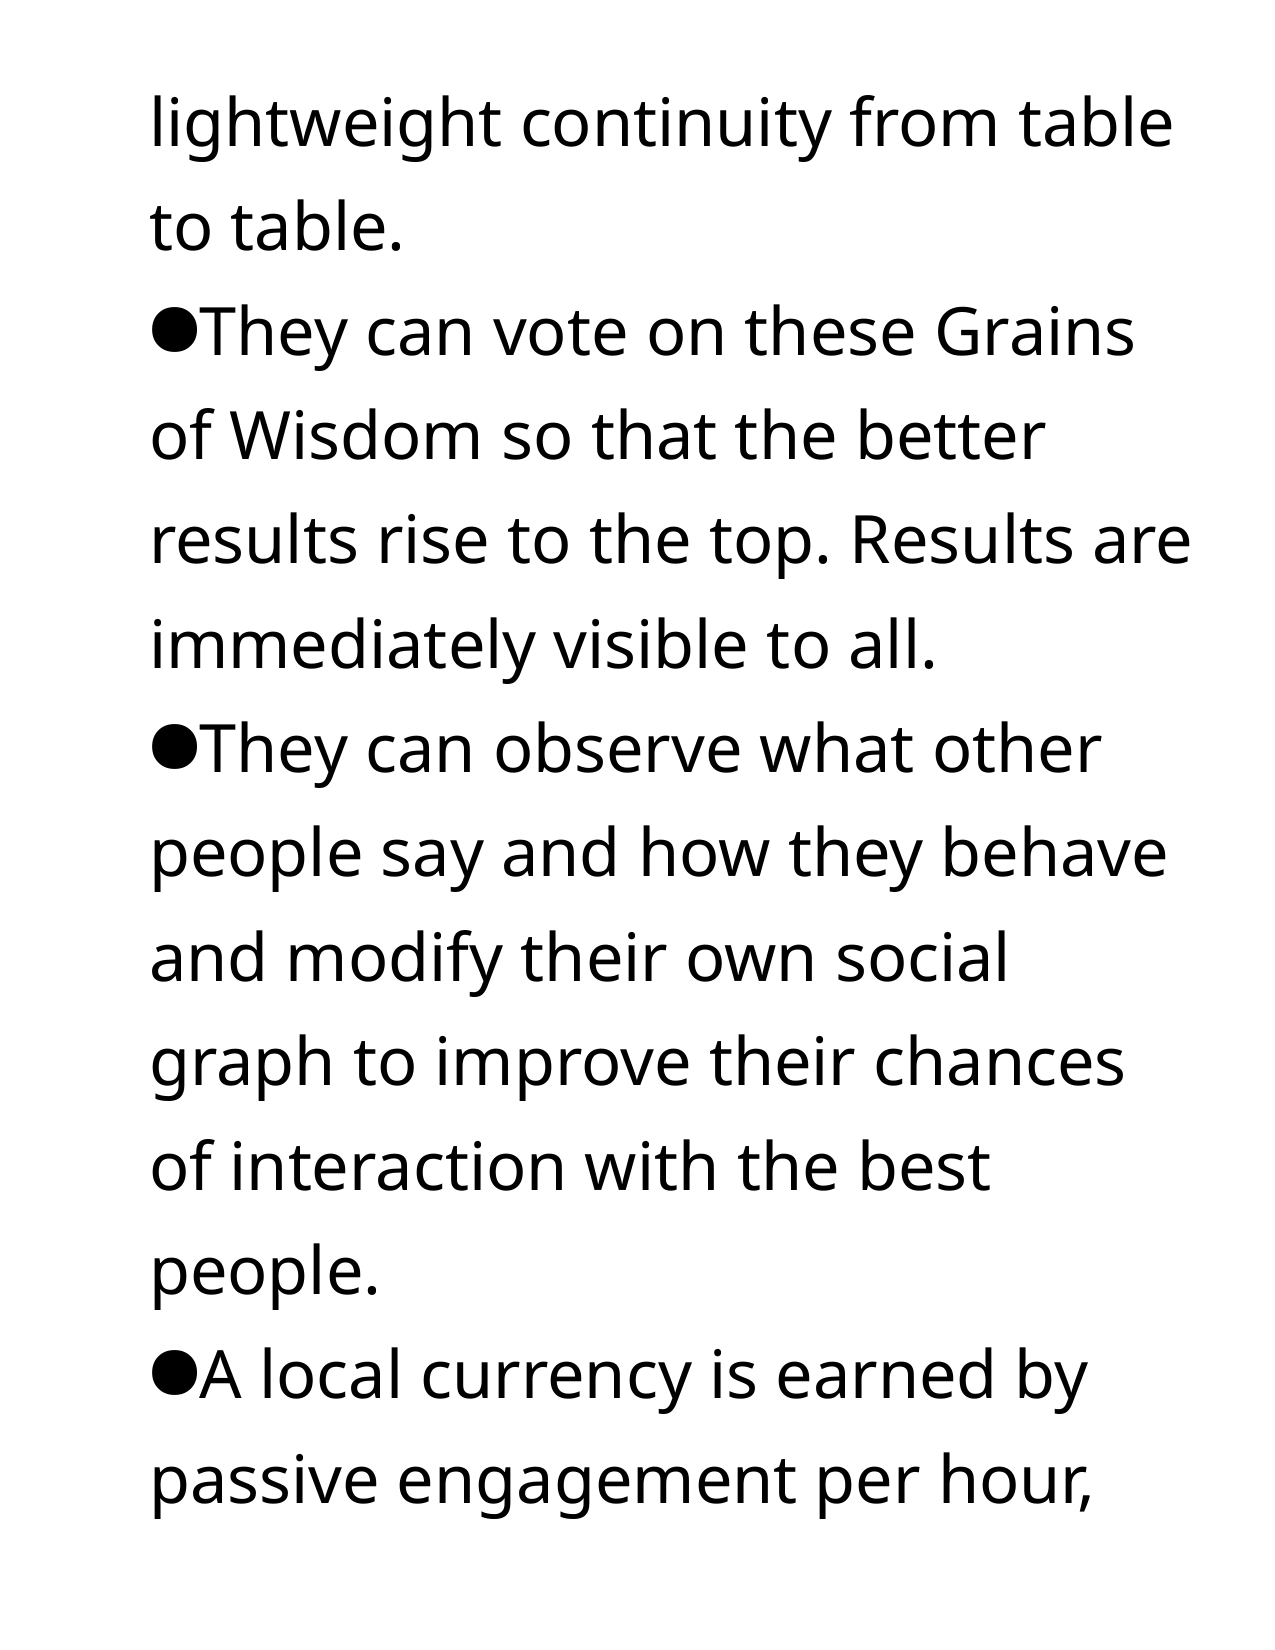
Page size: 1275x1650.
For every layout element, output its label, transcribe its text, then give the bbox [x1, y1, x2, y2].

list A local currency is earned by passive engagement per hour, [75, 1327, 1200, 1523]
list lightweight continuity from table to table. [75, 75, 1200, 270]
list They can vote on these Grains of Wisdom so that the better results rise to the top. Results are immediately visible to all. [75, 284, 1200, 688]
list They can observe what other people say and how they behave and modify their own social graph to improve their chances of interaction with the best people. [75, 701, 1200, 1314]
